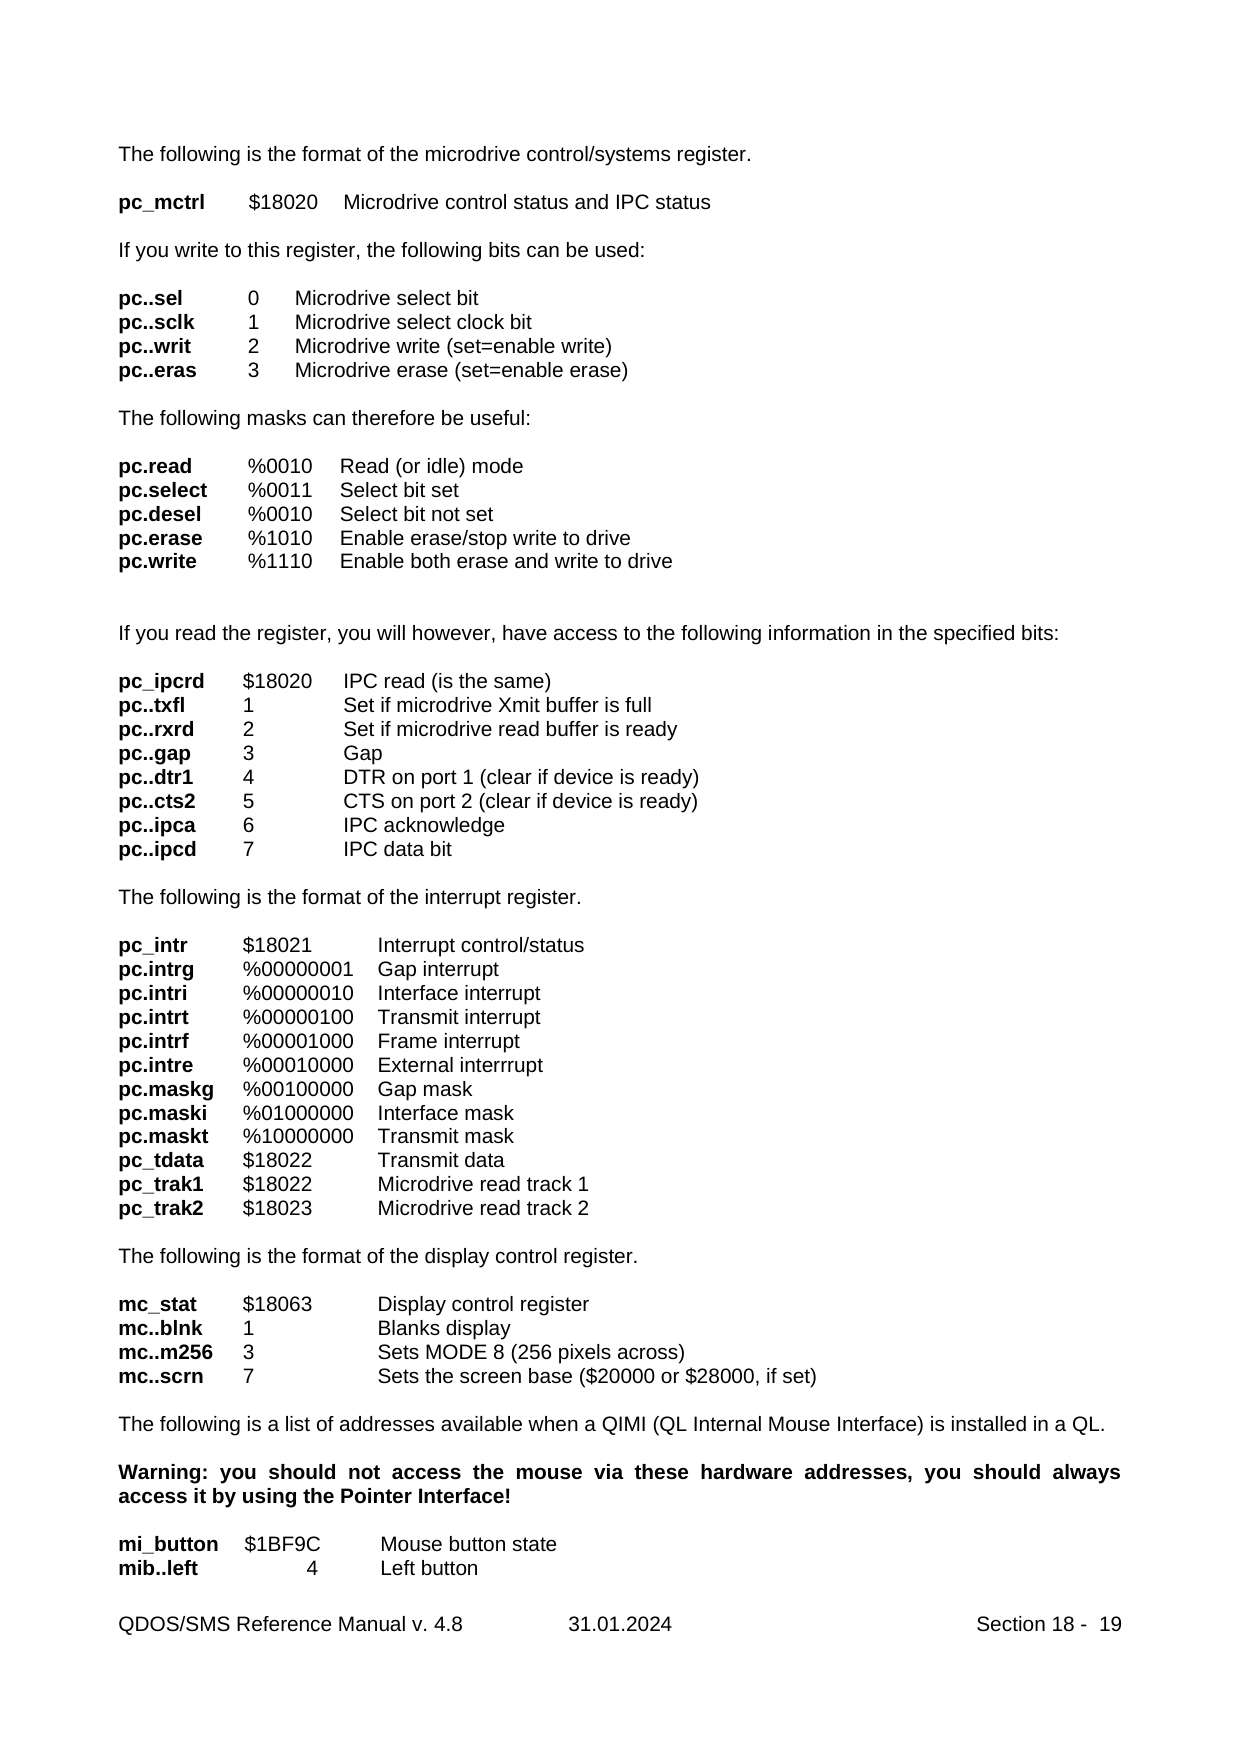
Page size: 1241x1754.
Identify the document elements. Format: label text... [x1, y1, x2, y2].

table_cell Enable erase/stop write to drive [340, 525, 1122, 549]
table_cell pc..rxrd [118, 717, 243, 741]
text The following is the format of the display control register. [118, 1244, 1122, 1268]
table_header pc_mctrl [118, 190, 248, 214]
table_cell pc..ipca [118, 813, 243, 837]
table_cell Microdrive select clock bit [295, 310, 1122, 334]
table_cell IPC data bit [343, 837, 1122, 861]
table_cell $18023 [243, 1196, 377, 1220]
table_header $1BF9C [244, 1532, 380, 1556]
table_cell %00000100 [243, 1005, 377, 1028]
table_cell Gap mask [378, 1076, 1122, 1100]
table_cell IPC acknowledge [343, 813, 1122, 837]
table_cell pc..dtr1 [118, 765, 243, 789]
table_cell 1 [248, 310, 294, 334]
table_header Microdrive control status and IPC status [343, 190, 1122, 214]
table_cell pc.intri [118, 981, 243, 1004]
table_cell %1010 [248, 525, 339, 549]
table_cell pc..cts2 [118, 789, 243, 813]
table_cell 2 [248, 334, 294, 358]
text If you read the register, you will however, have access to the following information in the specified bits: [118, 621, 1122, 645]
table_header %0010 [248, 454, 339, 477]
table_header $18020 [243, 669, 343, 693]
table_cell 3 [248, 358, 294, 382]
table_cell pc.intrf [118, 1029, 243, 1052]
table_cell Set if microdrive Xmit buffer is full [343, 693, 1122, 717]
table_cell %00001000 [243, 1029, 377, 1052]
table_cell Gap interrupt [378, 957, 1122, 981]
table_cell pc..gap [118, 741, 243, 765]
table_cell Frame interrupt [378, 1029, 1122, 1052]
table_cell Left button [380, 1556, 1122, 1579]
table_cell 3 [243, 1340, 377, 1364]
table_cell mib..left [118, 1556, 244, 1579]
table_cell Transmit interrupt [378, 1005, 1122, 1028]
table_header Read (or idle) mode [340, 454, 1122, 477]
table_cell pc.desel [118, 501, 248, 525]
table_cell pc.maskg [118, 1076, 243, 1100]
table_header 0 [248, 286, 294, 310]
table_cell pc_tdata [118, 1148, 243, 1172]
table_cell %01000000 [243, 1100, 377, 1124]
table_cell Microdrive write (set=enable write) [295, 334, 1122, 358]
table_cell pc.maskt [118, 1124, 243, 1148]
text If you write to this register, the following bits can be used: [118, 238, 1122, 262]
table_cell Enable both erase and write to drive [340, 549, 1122, 573]
table_cell Gap [343, 741, 1122, 765]
table_cell CTS on port 2 (clear if device is ready) [343, 789, 1122, 813]
table_cell mc..blnk [118, 1316, 243, 1340]
table_cell 2 [243, 717, 343, 741]
table_cell Sets the screen base ($20000 or $28000, if set) [378, 1364, 1122, 1388]
table_cell 3 [243, 741, 343, 765]
table_cell pc..ipcd [118, 837, 243, 861]
table_cell 1 [243, 1316, 377, 1340]
table_cell Set if microdrive read buffer is ready [343, 717, 1122, 741]
text The following is a list of addresses available when a QIMI (QL Internal Mouse Interface) is installed in a QL. [118, 1412, 1122, 1436]
table_header pc..sel [118, 286, 248, 310]
table_cell mc..m256 [118, 1340, 243, 1364]
table_cell %0010 [248, 501, 339, 525]
table_cell pc..writ [118, 334, 248, 358]
table_cell 4 [244, 1556, 380, 1579]
table_cell DTR on port 1 (clear if device is ready) [343, 765, 1122, 789]
table_cell 5 [243, 789, 343, 813]
table_cell External interrrupt [378, 1053, 1122, 1076]
table_cell 4 [243, 765, 343, 789]
table_cell $18022 [243, 1172, 377, 1196]
table_cell Sets MODE 8 (256 pixels across) [378, 1340, 1122, 1364]
table_header pc_intr [118, 933, 243, 957]
table_cell Select bit set [340, 478, 1122, 501]
table_cell Microdrive read track 2 [378, 1196, 1122, 1220]
table_cell pc_trak2 [118, 1196, 243, 1220]
table_header $18063 [243, 1292, 377, 1316]
table_cell pc.maski [118, 1100, 243, 1124]
table_cell pc..eras [118, 358, 248, 382]
table_cell Microdrive read track 1 [378, 1172, 1122, 1196]
table_cell Transmit data [378, 1148, 1122, 1172]
table_cell %00010000 [243, 1053, 377, 1076]
table_header $18020 [249, 190, 343, 214]
table_cell pc.select [118, 478, 248, 501]
table_header Display control register [378, 1292, 1122, 1316]
table_cell pc.erase [118, 525, 248, 549]
table_cell 7 [243, 1364, 377, 1388]
table_header pc.read [118, 454, 248, 477]
table_cell Interface interrupt [378, 981, 1122, 1004]
table_header mc_stat [118, 1292, 243, 1316]
text The following is the format of the microdrive control/systems register. [118, 142, 1122, 166]
table_cell %00100000 [243, 1076, 377, 1100]
table_cell %00000001 [243, 957, 377, 981]
text The following masks can therefore be useful: [118, 406, 1122, 429]
table_header mi_button [118, 1532, 244, 1556]
table_cell Blanks display [378, 1316, 1122, 1340]
table_header Interrupt control/status [378, 933, 1122, 957]
table_cell Transmit mask [378, 1124, 1122, 1148]
table_header pc_ipcrd [118, 669, 243, 693]
table_cell Select bit not set [340, 501, 1122, 525]
table_cell %1110 [248, 549, 339, 573]
table_cell 6 [243, 813, 343, 837]
table_cell %00000010 [243, 981, 377, 1004]
table_header Microdrive select bit [295, 286, 1122, 310]
text The following is the format of the interrupt register. [118, 885, 1122, 909]
table_cell $18022 [243, 1148, 377, 1172]
table_cell 1 [243, 693, 343, 717]
table_cell pc.write [118, 549, 248, 573]
table_cell Microdrive erase (set=enable erase) [295, 358, 1122, 382]
table_cell %0011 [248, 478, 339, 501]
table_header $18021 [243, 933, 377, 957]
table_header IPC read (is the same) [343, 669, 1122, 693]
text Warning: you should not access the mouse via these hardware addresses, you should always access it by using the Pointer Interface! [118, 1460, 1122, 1508]
table_cell pc..sclk [118, 310, 248, 334]
table_cell Interface mask [378, 1100, 1122, 1124]
table_cell pc.intrt [118, 1005, 243, 1028]
table_cell pc_trak1 [118, 1172, 243, 1196]
table_header Mouse button state [380, 1532, 1122, 1556]
table_cell pc.intrg [118, 957, 243, 981]
table_cell 7 [243, 837, 343, 861]
table_cell pc..txfl [118, 693, 243, 717]
table_cell %10000000 [243, 1124, 377, 1148]
table_cell mc..scrn [118, 1364, 243, 1388]
table_cell pc.intre [118, 1053, 243, 1076]
